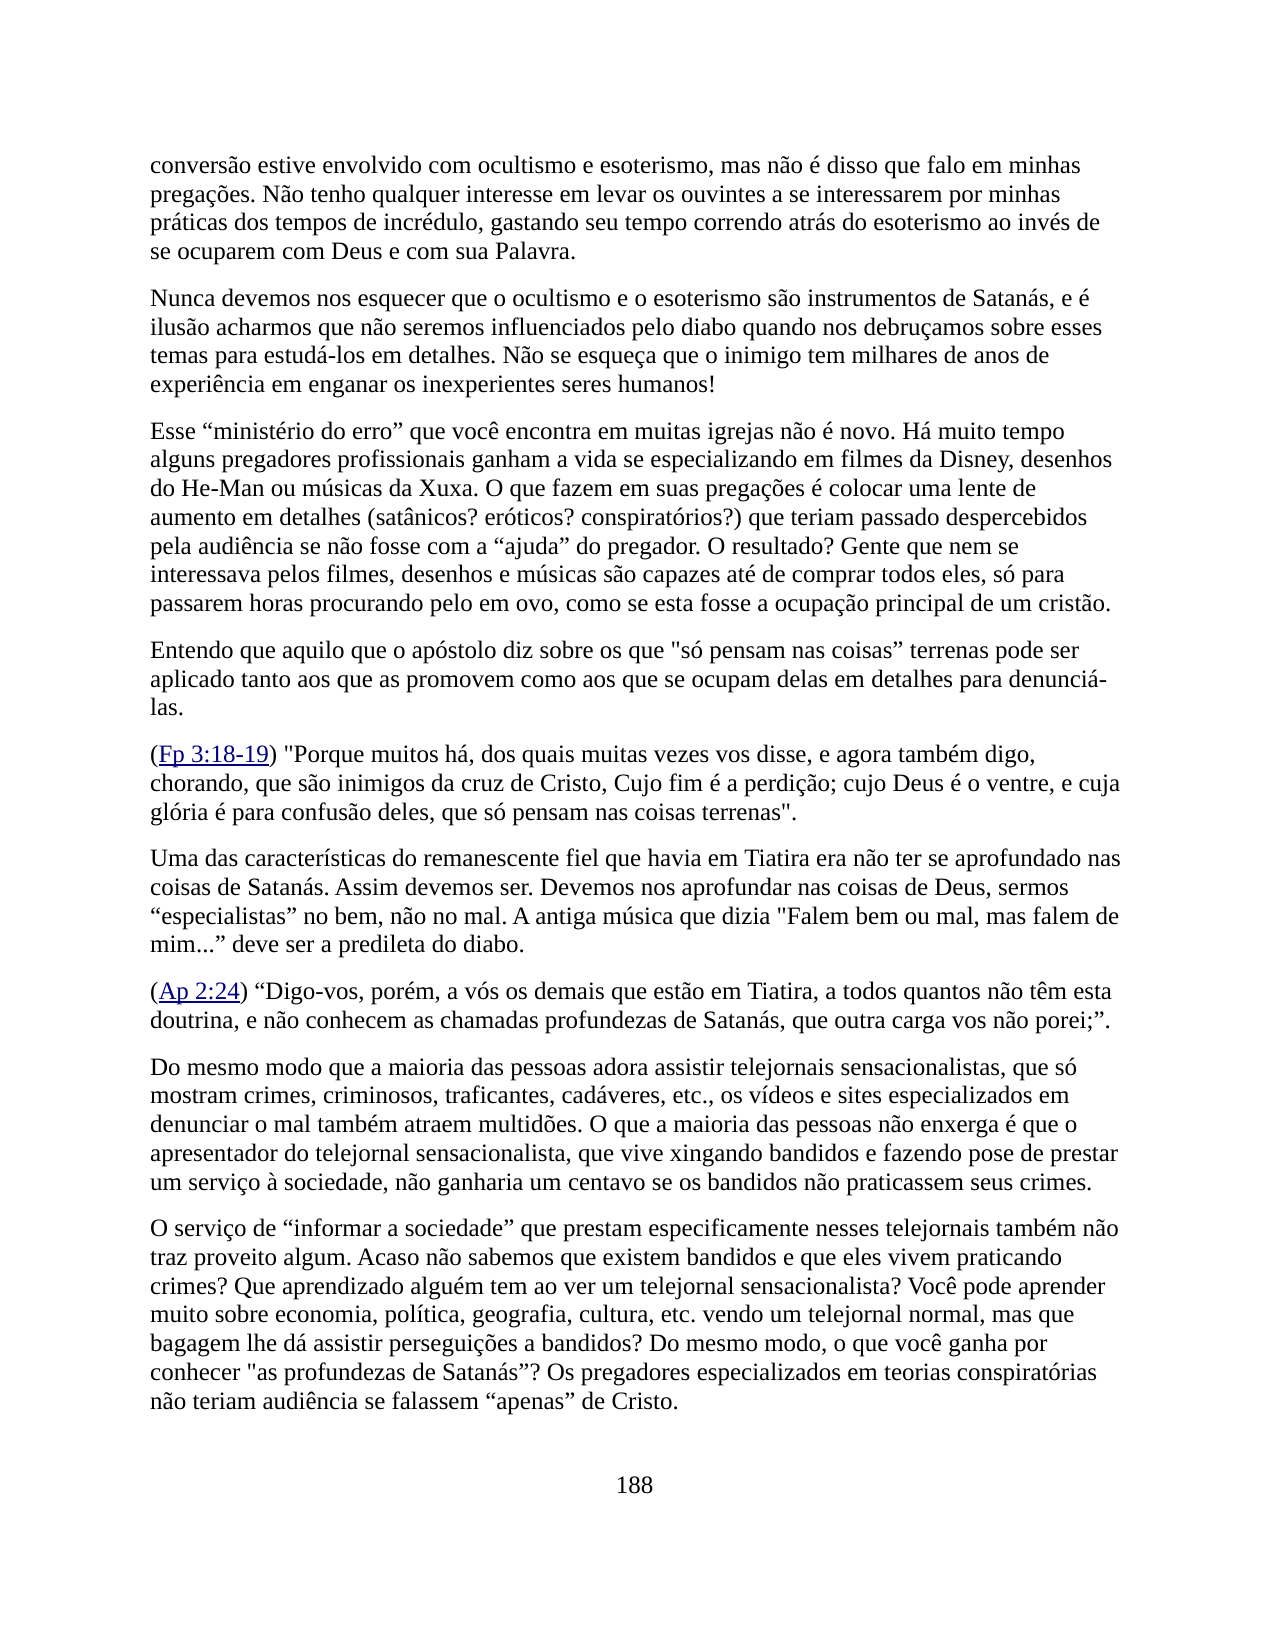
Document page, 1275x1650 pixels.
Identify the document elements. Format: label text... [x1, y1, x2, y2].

text (Ap 2:24) “Digo-vos, porém, a vós os demais que estão em Tiatira, a todos quantos não têm esta doutrina, e não conhecem as chamadas profundezas de Satanás, que outra carga vos não porei;”. [150, 976, 1125, 1034]
text Do mesmo modo que a maioria das pessoas adora assistir telejornais sensacionalistas, que só mostram crimes, criminosos, traficantes, cadáveres, etc., os vídeos e sites especializados em denunciar o mal também atraem multidões. O que a maioria das pessoas não enxerga é que o apresentador do telejornal sensacionalista, que vive xingando bandidos e fazendo pose de prestar um serviço à sociedade, não ganharia um centavo se os bandidos não praticassem seus crimes. [150, 1052, 1125, 1195]
text (Fp 3:18-19) "Porque muitos há, dos quais muitas vezes vos disse, e agora também digo, chorando, que são inimigos da cruz de Cristo, Cujo fim é a perdição; cujo Deus é o ventre, e cuja glória é para confusão deles, que só pensam nas coisas terrenas". [150, 739, 1125, 825]
text Uma das características do remanescente fiel que havia em Tiatira era não ter se aprofundado nas coisas de Satanás. Assim devemos ser. Devemos nos aprofundar nas coisas de Deus, sermos “especialistas” no bem, não no mal. A antiga música que dizia "Falem bem ou mal, mas falem de mim...” deve ser a predileta do diabo. [150, 843, 1125, 958]
text O serviço de “informar a sociedade” que prestam especificamente nesses telejornais também não traz proveito algum. Acaso não sabemos que existem bandidos e que eles vivem praticando crimes? Que aprendizado alguém tem ao ver um telejornal sensacionalista? Você pode aprender muito sobre economia, política, geografia, cultura, etc. vendo um telejornal normal, mas que bagagem lhe dá assistir perseguições a bandidos? Do mesmo modo, o que você ganha por conhecer "as profundezas de Satanás”? Os pregadores especializados em teorias conspiratórias não teriam audiência se falassem “apenas” de Cristo. [150, 1213, 1125, 1414]
text conversão estive envolvido com ocultismo e esoterismo, mas não é disso que falo em minhas pregações. Não tenho qualquer interesse em levar os ouvintes a se interessarem por minhas práticas dos tempos de incrédulo, gastando seu tempo correndo atrás do esoterismo ao invés de se ocuparem com Deus e com sua Palavra. [150, 150, 1125, 265]
text Esse “ministério do erro” que você encontra em muitas igrejas não é novo. Há muito tempo alguns pregadores profissionais ganham a vida se especializando em filmes da Disney, desenhos do He-Man ou músicas da Xuxa. O que fazem em suas pregações é colocar uma lente de aumento em detalhes (satânicos? eróticos? conspiratórios?) que teriam passado despercebidos pela audiência se não fosse com a “ajuda” do pregador. O resultado? Gente que nem se interessava pelos filmes, desenhos e músicas são capazes até de comprar todos eles, só para passarem horas procurando pelo em ovo, como se esta fosse a ocupação principal de um cristão. [150, 416, 1125, 617]
text Entendo que aquilo que o apóstolo diz sobre os que "só pensam nas coisas” terrenas pode ser aplicado tanto aos que as promovem como aos que se ocupam delas em detalhes para denunciá-las. [150, 635, 1125, 721]
text Nunca devemos nos esquecer que o ocultismo e o esoterismo são instrumentos de Satanás, e é ilusão acharmos que não seremos influenciados pelo diabo quando nos debruçamos sobre esses temas para estudá-los em detalhes. Não se esqueça que o inimigo tem milhares de anos de experiência em enganar os inexperientes seres humanos! [150, 283, 1125, 398]
